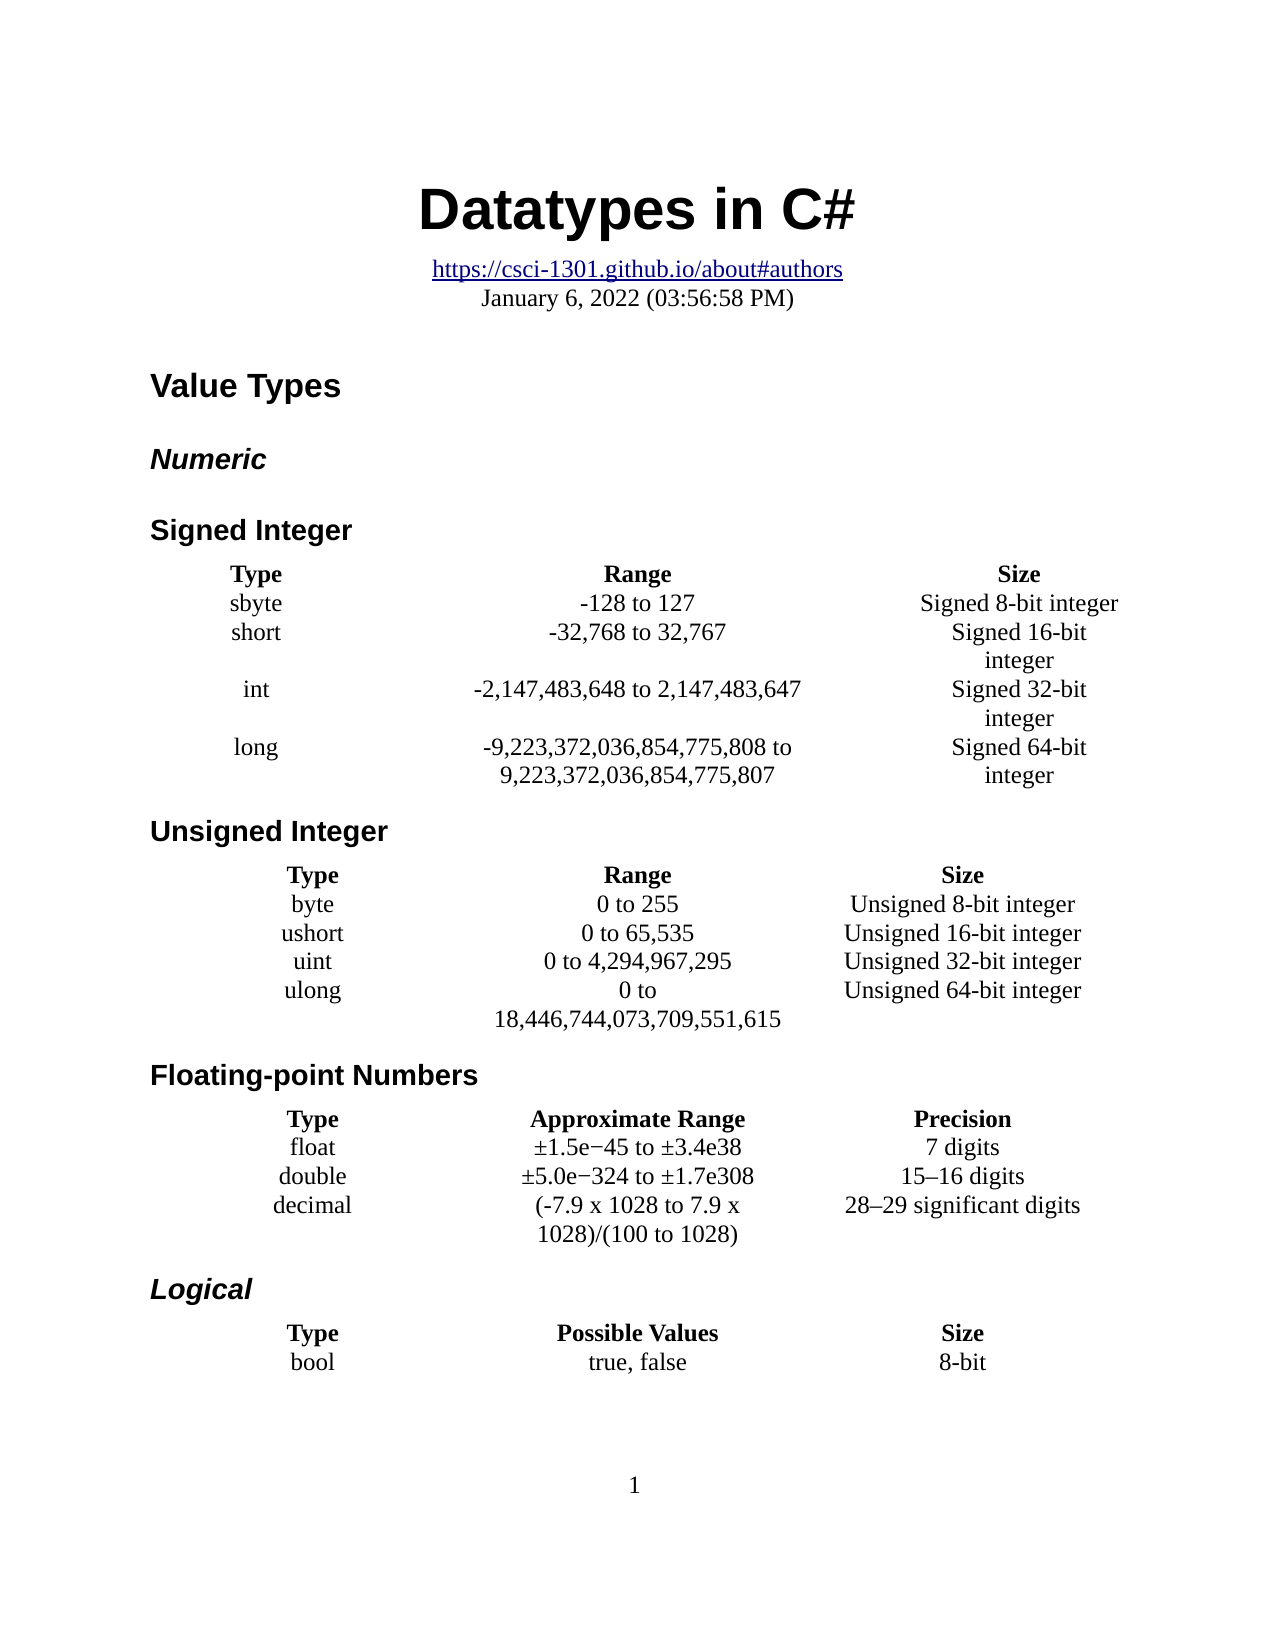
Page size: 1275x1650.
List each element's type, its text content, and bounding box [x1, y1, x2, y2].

table_cell 0 to 255 [475, 889, 800, 918]
table_header Size [913, 559, 1125, 588]
table_cell Signed 64-bit integer [913, 732, 1125, 789]
subtitle Numeric [150, 442, 1125, 476]
table_header Type [150, 860, 475, 889]
table_cell 15–16 digits [800, 1161, 1125, 1190]
table_cell 7 digits [800, 1133, 1125, 1161]
table_cell Signed 16-bit integer [913, 617, 1125, 674]
table_header Type [150, 559, 362, 588]
subtitle Signed Integer [150, 513, 1125, 547]
table_header Size [800, 860, 1125, 889]
table_header Type [150, 1104, 475, 1132]
table_cell 0 to 4,294,967,295 [475, 946, 800, 975]
subtitle Floating-point Numbers [150, 1058, 1125, 1091]
table_header Approximate Range [475, 1104, 800, 1132]
table_cell 0 to 65,535 [475, 918, 800, 946]
table_cell ushort [150, 918, 475, 946]
table_cell Signed 32-bit integer [913, 674, 1125, 732]
table_header Type [150, 1319, 475, 1347]
table_cell 28–29 significant digits [800, 1190, 1125, 1247]
table_cell 8-bit [800, 1347, 1125, 1376]
title Datatypes in C# [150, 175, 1125, 242]
table_cell bool [150, 1347, 475, 1376]
table_cell 0 to 18,446,744,073,709,551,615 [475, 975, 800, 1033]
table_header Range [475, 860, 800, 889]
table_cell short [150, 617, 362, 674]
table_cell uint [150, 946, 475, 975]
subtitle Unsigned Integer [150, 814, 1125, 848]
table_cell Unsigned 64-bit integer [800, 975, 1125, 1033]
text January 6, 2022 (03:56:58 PM) [150, 283, 1125, 312]
subtitle Value Types [150, 366, 1125, 404]
table_cell Unsigned 32-bit integer [800, 946, 1125, 975]
table_header Range [362, 559, 913, 588]
table_cell -128 to 127 [362, 588, 913, 617]
table_cell Unsigned 16-bit integer [800, 918, 1125, 946]
table_cell byte [150, 889, 475, 918]
table_cell ulong [150, 975, 475, 1033]
subtitle Logical [150, 1272, 1125, 1306]
table_cell ±5.0e−324 to ±1.7e308 [475, 1161, 800, 1190]
table_header Precision [800, 1104, 1125, 1132]
table_cell -9,223,372,036,854,775,808 to 9,223,372,036,854,775,807 [362, 732, 913, 789]
table_cell decimal [150, 1190, 475, 1247]
table_cell sbyte [150, 588, 362, 617]
table_cell int [150, 674, 362, 732]
table_cell -32,768 to 32,767 [362, 617, 913, 674]
table_cell float [150, 1133, 475, 1161]
table_cell true, false [475, 1347, 800, 1376]
table_header Size [800, 1319, 1125, 1347]
table_header Possible Values [475, 1319, 800, 1347]
table_cell Unsigned 8-bit integer [800, 889, 1125, 918]
table_cell ±1.5e−45 to ±3.4e38 [475, 1133, 800, 1161]
table_cell Signed 8-bit integer [913, 588, 1125, 617]
table_cell double [150, 1161, 475, 1190]
table_cell -2,147,483,648 to 2,147,483,647 [362, 674, 913, 732]
text https://csci-1301.github.io/about#authors [150, 254, 1125, 283]
table_cell long [150, 732, 362, 789]
table_cell (-7.9 x 1028 to 7.9 x 1028)/(100 to 1028) [475, 1190, 800, 1247]
